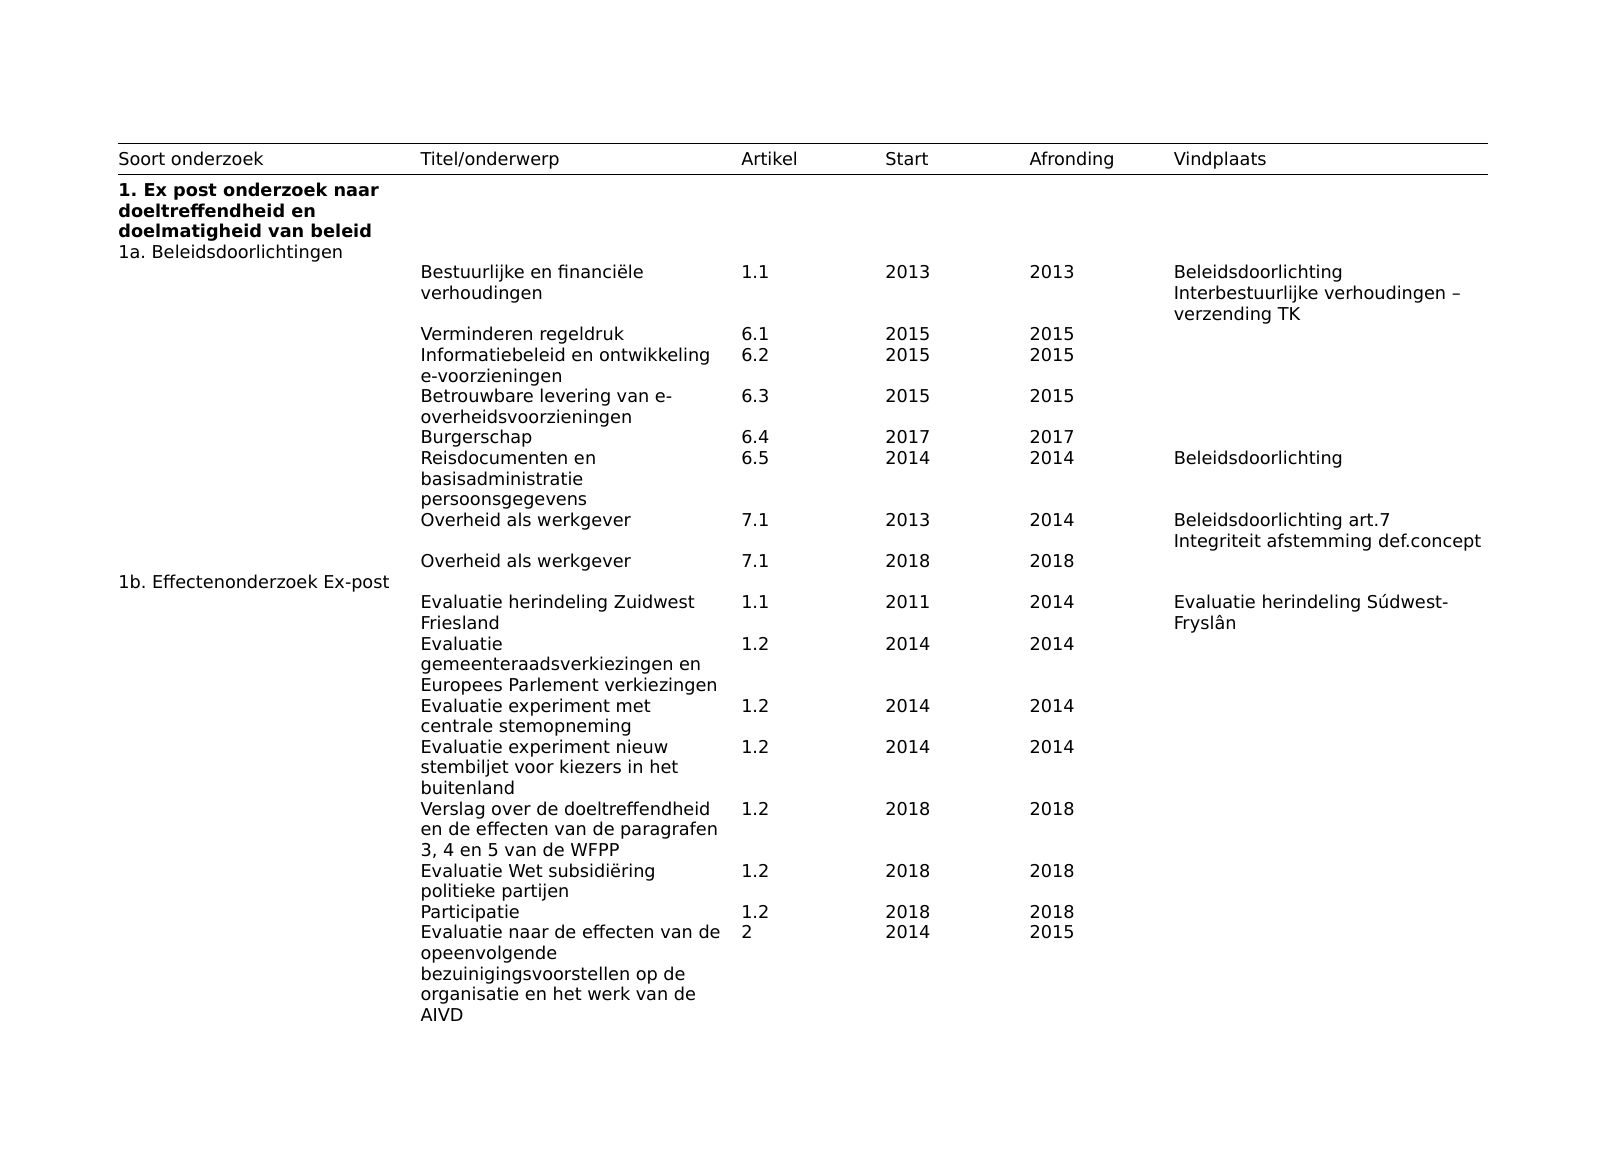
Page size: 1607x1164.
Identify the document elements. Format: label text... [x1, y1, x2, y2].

table_cell Reisdocumenten en basisadministratie persoonsgegevens [415, 448, 735, 510]
table_cell 6.4 [735, 428, 879, 448]
table_cell [1023, 242, 1168, 262]
table_cell [1168, 737, 1488, 799]
table_cell [118, 923, 414, 1026]
table_cell [735, 175, 879, 242]
table_cell [118, 799, 414, 861]
table_cell [1168, 242, 1488, 262]
table_cell 6.2 [735, 345, 879, 386]
table_cell 2015 [879, 386, 1023, 427]
table_cell 1. Ex post onderzoek naar doeltreffendheid en doelmatigheid van beleid [118, 175, 414, 242]
table_cell Evaluatie naar de effecten van de opeenvolgende bezuinigingsvoorstellen op de organisatie en het werk van de AIVD [415, 923, 735, 1026]
table_cell 2014 [1023, 448, 1168, 510]
table_header Vindplaats [1168, 144, 1488, 174]
table_cell Informatiebeleid en ontwikkeling e-voorzieningen [415, 345, 735, 386]
table_cell [1168, 902, 1488, 922]
table_cell [118, 386, 414, 427]
table_header Afronding [1023, 144, 1168, 174]
table_cell 1.2 [735, 902, 879, 922]
table_cell 2018 [879, 551, 1023, 572]
table_cell 7.1 [735, 551, 879, 572]
table_cell Evaluatie gemeenteraadsverkiezingen en Europees Parlement verkiezingen [415, 634, 735, 696]
table_cell 1.2 [735, 634, 879, 696]
table_cell Evaluatie experiment nieuw stembiljet voor kiezers in het buitenland [415, 737, 735, 799]
table_cell 7.1 [735, 510, 879, 551]
table_cell [879, 572, 1023, 592]
table_cell 1.2 [735, 737, 879, 799]
table_header Artikel [735, 144, 879, 174]
table_cell [118, 696, 414, 737]
table_cell 6.1 [735, 324, 879, 345]
table_cell Evaluatie Wet subsidiëring politieke partijen [415, 861, 735, 902]
table_cell 2015 [1023, 386, 1168, 427]
table_cell [1168, 923, 1488, 1026]
table_cell 2018 [1023, 902, 1168, 922]
table_cell [118, 448, 414, 510]
table_header Soort onderzoek [118, 144, 414, 174]
table_cell Burgerschap [415, 428, 735, 448]
table_cell Overheid als werkgever [415, 551, 735, 572]
table_cell [118, 551, 414, 572]
table_cell 2015 [1023, 324, 1168, 345]
table_cell [1168, 696, 1488, 737]
table_cell 2014 [1023, 510, 1168, 551]
table_cell [879, 175, 1023, 242]
table_cell [118, 634, 414, 696]
table_cell [118, 593, 414, 634]
table_cell [1168, 572, 1488, 592]
table_cell [1168, 799, 1488, 861]
table_cell [118, 428, 414, 448]
table_cell Beleidsdoorlichting art.7 Integriteit afstemming def.concept [1168, 510, 1488, 551]
table_cell [415, 572, 735, 592]
table_cell [118, 861, 414, 902]
table_cell 2014 [1023, 696, 1168, 737]
table_cell 2018 [879, 861, 1023, 902]
table_cell Betrouwbare levering van e-overheidsvoorzieningen [415, 386, 735, 427]
table_cell [1168, 386, 1488, 427]
table_cell 2018 [879, 902, 1023, 922]
table_cell Beleidsdoorlichting Interbestuurlijke verhoudingen – verzending TK [1168, 263, 1488, 324]
table_cell [735, 242, 879, 262]
table_cell [118, 345, 414, 386]
table_cell [735, 572, 879, 592]
table_cell 2014 [1023, 737, 1168, 799]
table_cell 2018 [879, 799, 1023, 861]
table_cell Evaluatie herindeling Zuidwest Friesland [415, 593, 735, 634]
table_cell 6.5 [735, 448, 879, 510]
table_cell 2015 [1023, 923, 1168, 1026]
table_cell 2014 [879, 634, 1023, 696]
table_cell 2014 [879, 923, 1023, 1026]
table_cell 1a. Beleidsdoorlichtingen [118, 242, 414, 262]
table_cell 2018 [1023, 551, 1168, 572]
table_cell [1168, 345, 1488, 386]
table_cell [118, 263, 414, 324]
table_cell 2014 [1023, 634, 1168, 696]
table_cell [118, 737, 414, 799]
table_cell [118, 510, 414, 551]
table_cell [118, 324, 414, 345]
table_cell 2 [735, 923, 879, 1026]
table_cell Evaluatie experiment met centrale stemopneming [415, 696, 735, 737]
table_cell [415, 242, 735, 262]
table_cell 2015 [879, 345, 1023, 386]
table_cell 2014 [879, 448, 1023, 510]
table_cell 1.2 [735, 696, 879, 737]
table_cell [415, 175, 735, 242]
table_cell 1.1 [735, 593, 879, 634]
table_header Start [879, 144, 1023, 174]
table_cell Verslag over de doeltreffendheid en de effecten van de paragrafen 3, 4 en 5 van de WFPP [415, 799, 735, 861]
table_cell 2014 [1023, 593, 1168, 634]
table_cell [1168, 551, 1488, 572]
table_cell 2013 [879, 263, 1023, 324]
table_cell Participatie [415, 902, 735, 922]
table_cell Evaluatie herindeling Súdwest-Fryslân [1168, 593, 1488, 634]
table_cell 2013 [879, 510, 1023, 551]
table_cell [1168, 428, 1488, 448]
table_cell 2017 [879, 428, 1023, 448]
table_cell 1.2 [735, 799, 879, 861]
table_cell 2014 [879, 696, 1023, 737]
table_cell 2018 [1023, 799, 1168, 861]
table_cell [879, 242, 1023, 262]
table_cell [1168, 175, 1488, 242]
table_cell 6.3 [735, 386, 879, 427]
table_cell 2013 [1023, 263, 1168, 324]
table_cell Verminderen regeldruk [415, 324, 735, 345]
table_cell [1168, 324, 1488, 345]
table_cell [1023, 572, 1168, 592]
table_cell Bestuurlijke en financiële verhoudingen [415, 263, 735, 324]
table_cell 2017 [1023, 428, 1168, 448]
table_cell 1b. Effectenonderzoek Ex-post [118, 572, 414, 592]
table_header Titel/onderwerp [415, 144, 735, 174]
table_cell [1168, 861, 1488, 902]
table_cell Overheid als werkgever [415, 510, 735, 551]
table_cell Beleidsdoorlichting [1168, 448, 1488, 510]
table_cell 2014 [879, 737, 1023, 799]
table_cell 2018 [1023, 861, 1168, 902]
table_cell 1.2 [735, 861, 879, 902]
table_cell [1168, 634, 1488, 696]
table_cell 2015 [879, 324, 1023, 345]
table_cell 2015 [1023, 345, 1168, 386]
table_cell [118, 902, 414, 922]
table_cell 1.1 [735, 263, 879, 324]
table_cell [1023, 175, 1168, 242]
table_cell 2011 [879, 593, 1023, 634]
